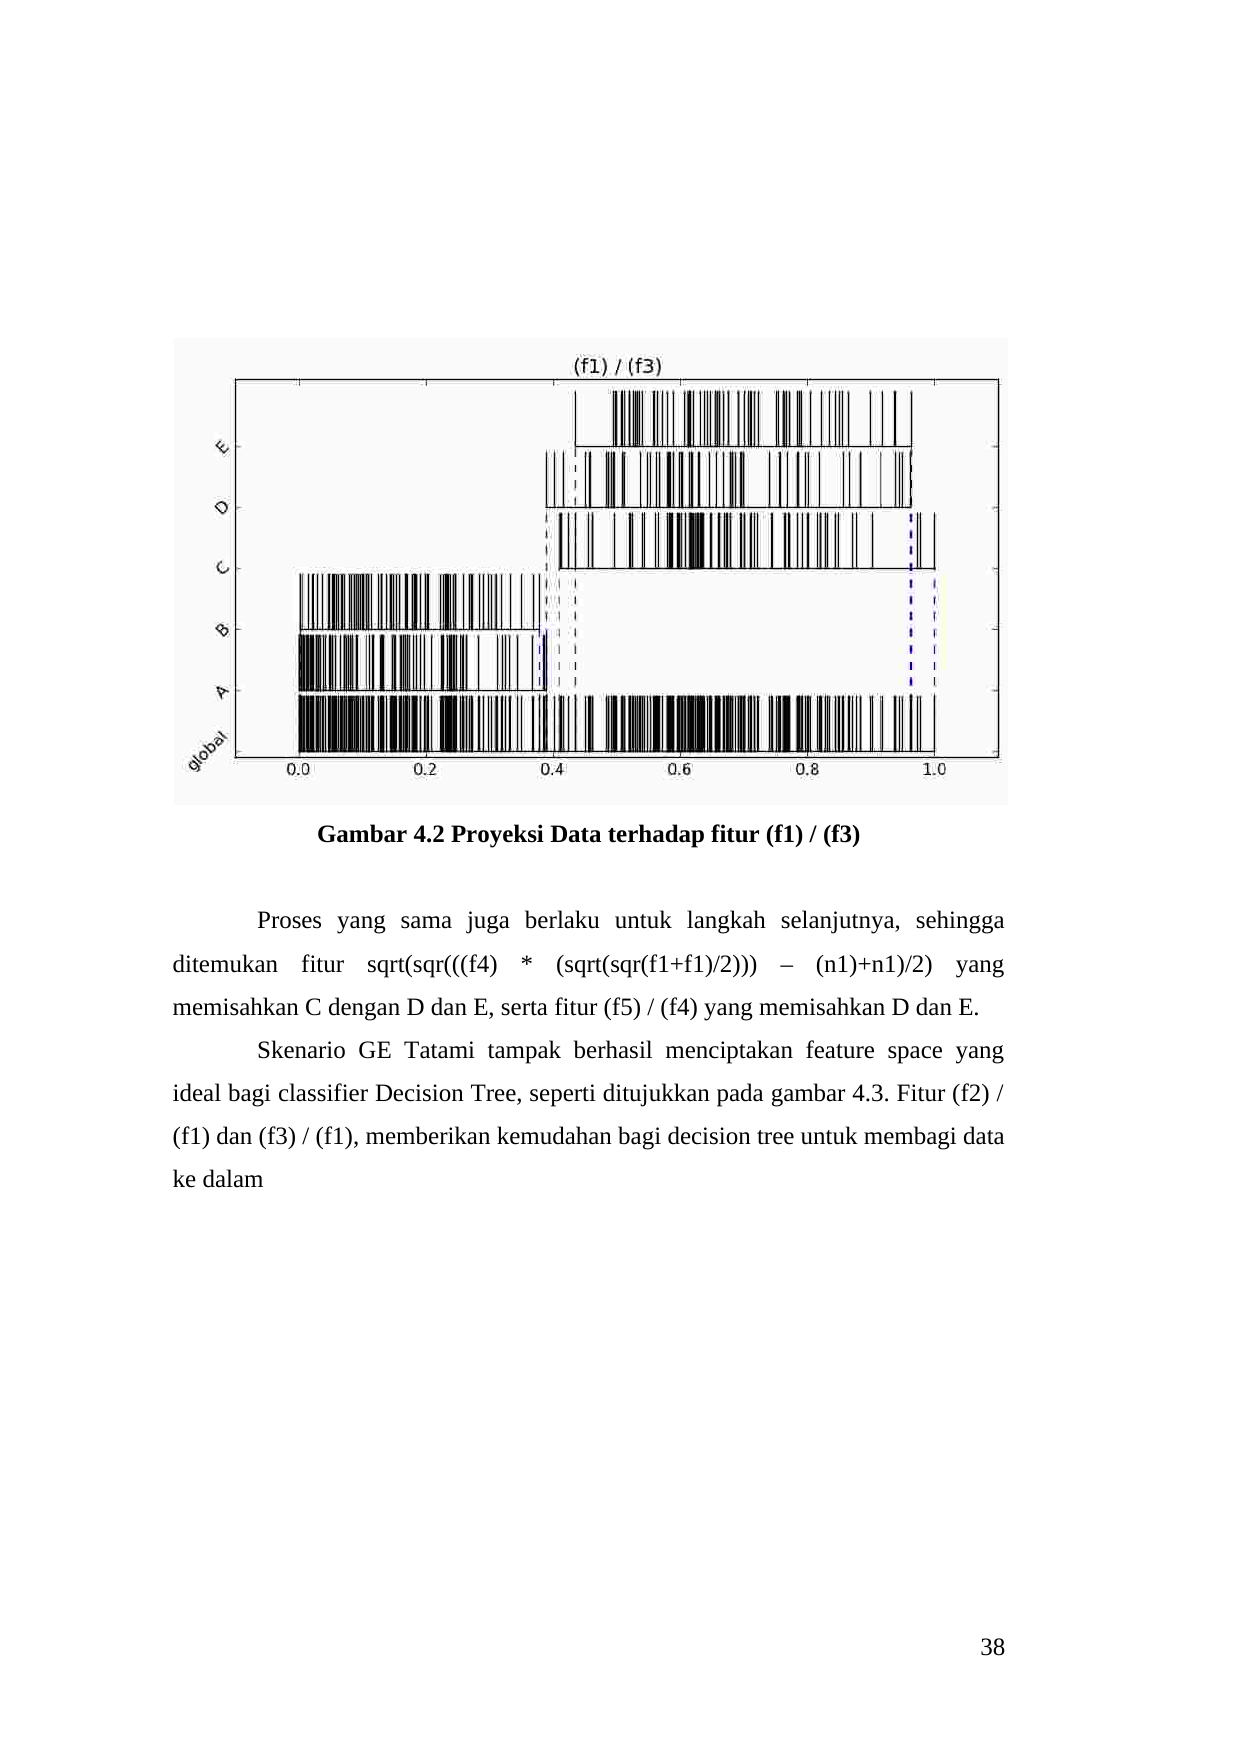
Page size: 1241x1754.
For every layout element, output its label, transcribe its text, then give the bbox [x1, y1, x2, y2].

text Proses yang sama juga berlaku untuk langkah selanjutnya, sehingga ditemukan fitur sqrt(sqr(((f4) * (sqrt(sqr(f1+f1)/2))) – (n1)+n1)/2) yang memisahkan C dengan D dan E, serta fitur (f5) / (f4) yang memisahkan D dan E. [172, 906, 1005, 1021]
picture [174, 338, 1009, 805]
text Skenario GE Tatami tampak berhasil menciptakan feature space yang ideal bagi classifier Decision Tree, seperti ditujukkan pada gambar 4.3. Fitur (f2) / (f1) dan (f3) / (f1), memberikan kemudahan bagi decision tree untuk membagi data ke dalam [172, 1035, 1005, 1193]
text Gambar 4.2 Proyeksi Data terhadap fitur (f1) / (f3) [172, 805, 1005, 848]
